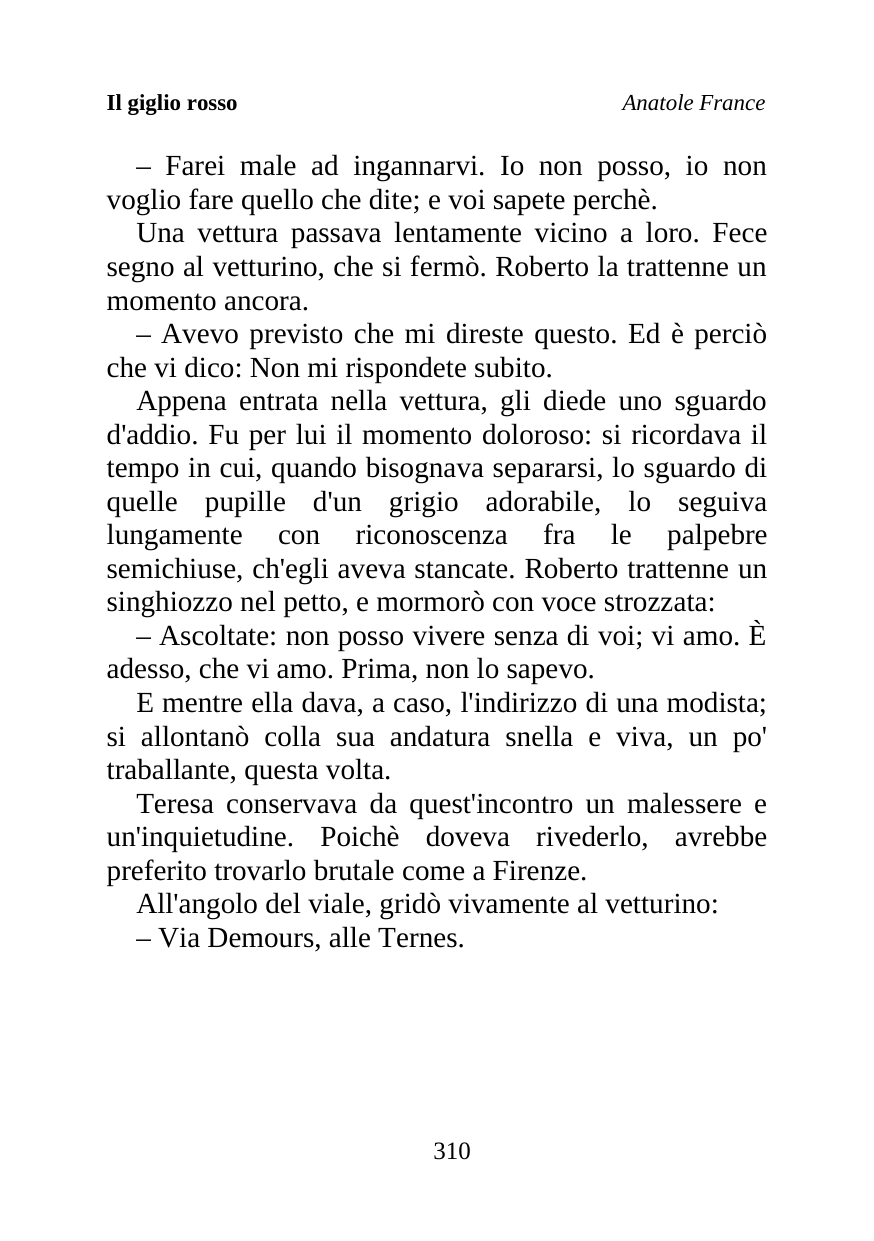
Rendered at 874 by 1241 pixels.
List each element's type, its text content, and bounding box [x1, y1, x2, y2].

text – Ascoltate: non posso vivere senza di voi; vi amo. È adesso, che vi amo. Prima, non lo sapevo. [106, 618, 768, 685]
text – Via Demours, alle Ternes. [106, 920, 768, 953]
text E mentre ella dava, a caso, l'indirizzo di una modista; si allontanò colla sua andatura snella e viva, un po' traballante, questa volta. [106, 685, 768, 786]
text Teresa conservava da quest'incontro un malessere e un'inquietudine. Poichè doveva rivederlo, avrebbe preferito trovarlo brutale come a Firenze. [106, 786, 768, 886]
text Appena entrata nella vettura, gli diede uno sguardo d'addio. Fu per lui il momento doloroso: si ricordava il tempo in cui, quando bisognava separarsi, lo sguardo di quelle pupille d'un grigio adorabile, lo seguiva lungamente con riconoscenza fra le palpebre semichiuse, ch'egli aveva stancate. Roberto trattenne un singhiozzo nel petto, e mormorò con voce strozzata: [106, 383, 768, 618]
text All'angolo del viale, gridò vivamente al vetturino: [106, 886, 768, 920]
text Una vettura passava lentamente vicino a loro. Fece segno al vetturino, che si fermò. Roberto la trattenne un momento ancora. [106, 216, 768, 316]
text – Farei male ad ingannarvi. Io non posso, io non voglio fare quello che dite; e voi sapete perchè. [106, 148, 768, 216]
text – Avevo previsto che mi direste questo. Ed è perciò che vi dico: Non mi rispondete subito. [106, 316, 768, 383]
